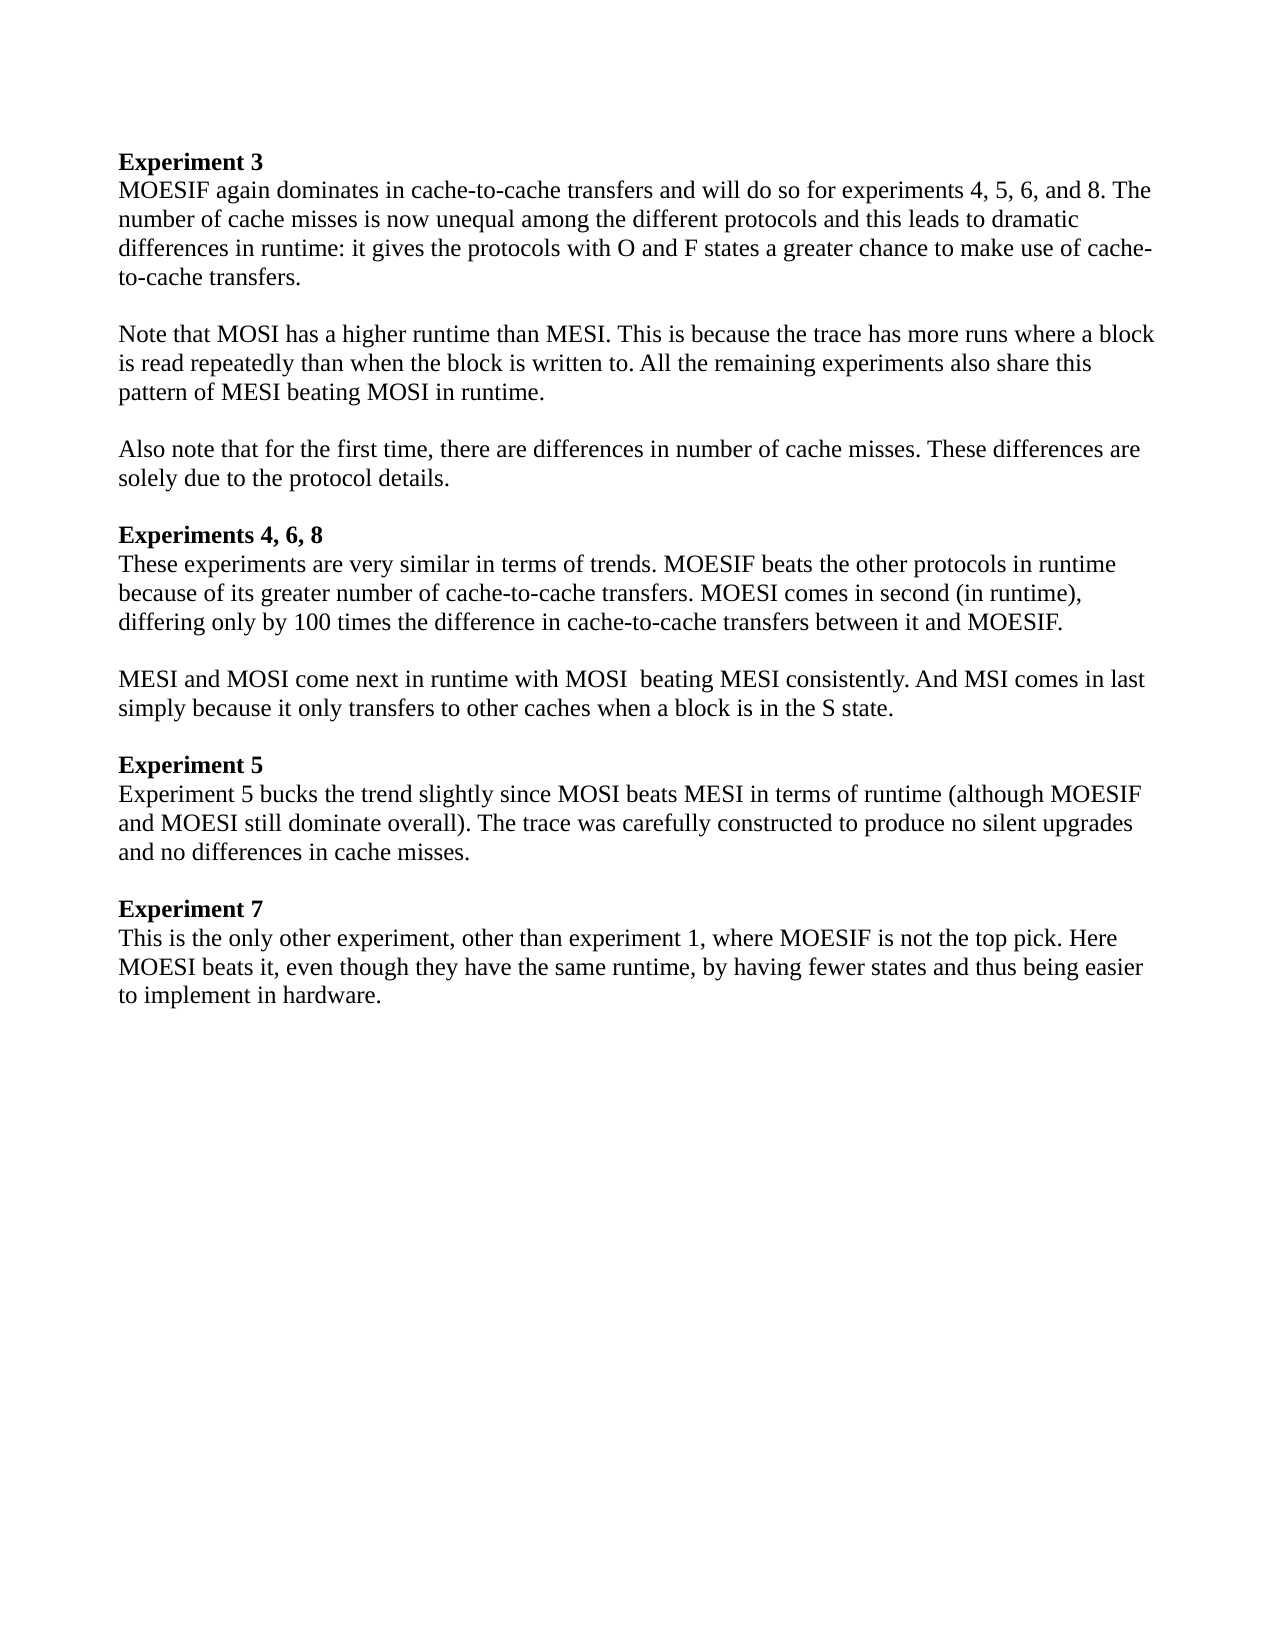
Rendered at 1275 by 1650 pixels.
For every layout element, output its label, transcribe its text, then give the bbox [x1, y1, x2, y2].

text MOESIF again dominates in cache-to-cache transfers and will do so for experiments 4, 5, 6, and 8. The number of cache misses is now unequal among the different protocols and this leads to dramatic differences in runtime: it gives the protocols with O and F states a greater chance to make use of cache-to-cache transfers. [118, 176, 1157, 291]
text Experiment 7 [118, 894, 1157, 923]
text Experiment 5 [118, 751, 1157, 779]
text Experiment 5 bucks the trend slightly since MOSI beats MESI in terms of runtime (although MOESIF and MOESI still dominate overall). The trace was carefully constructed to produce no silent upgrades and no differences in cache misses. [118, 779, 1157, 866]
text This is the only other experiment, other than experiment 1, where MOESIF is not the top pick. Here MOESI beats it, even though they have the same runtime, by having fewer states and thus being easier to implement in hardware. [118, 923, 1157, 1009]
text Note that MOSI has a higher runtime than MESI. This is because the trace has more runs where a block is read repeatedly than when the block is written to. All the remaining experiments also share this pattern of MESI beating MOSI in runtime. [118, 319, 1157, 406]
text Experiment 3 [118, 147, 1157, 176]
text MESI and MOSI come next in runtime with MOSI beating MESI consistently. And MSI comes in last simply because it only transfers to other caches when a block is in the S state. [118, 664, 1157, 722]
text These experiments are very similar in terms of trends. MOESIF beats the other protocols in runtime because of its greater number of cache-to-cache transfers. MOESI comes in second (in runtime), differing only by 100 times the difference in cache-to-cache transfers between it and MOESIF. [118, 549, 1157, 636]
text Also note that for the first time, there are differences in number of cache misses. These differences are solely due to the protocol details. [118, 434, 1157, 492]
text Experiments 4, 6, 8 [118, 521, 1157, 549]
